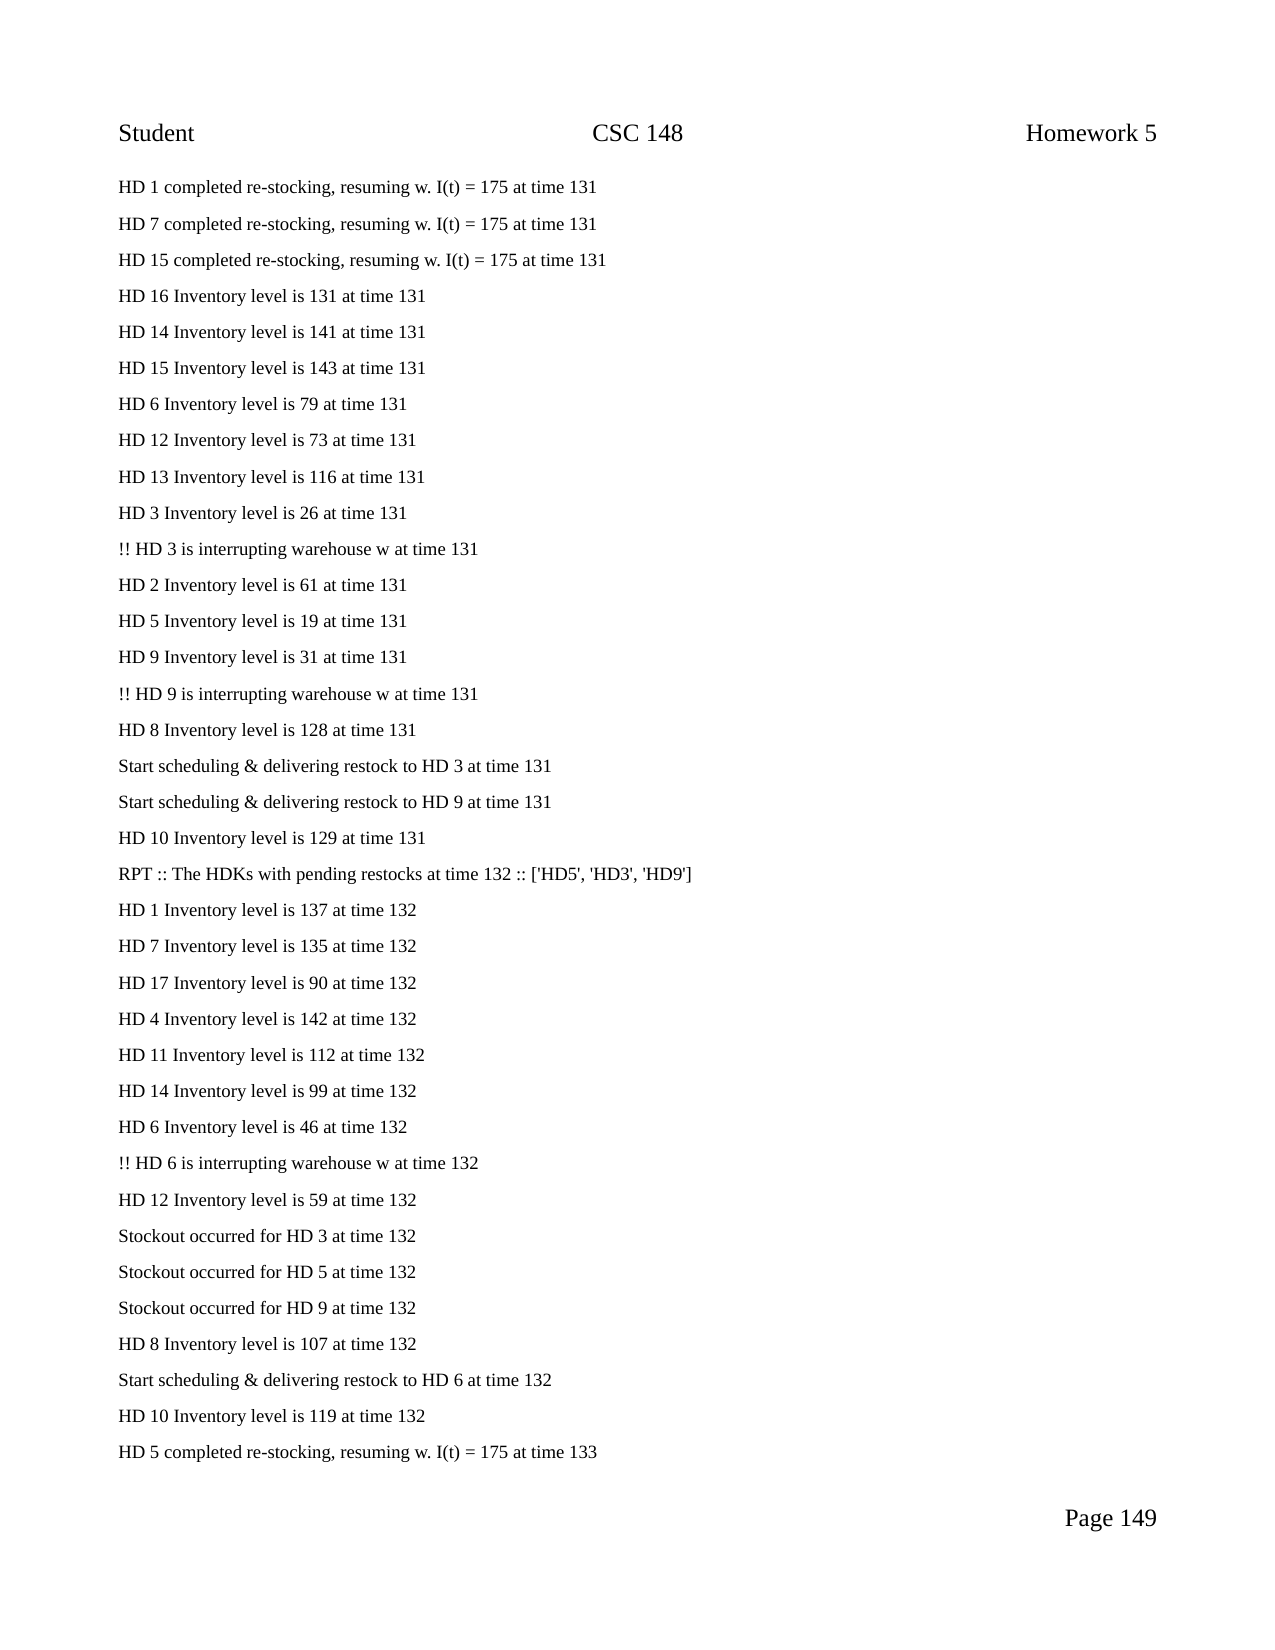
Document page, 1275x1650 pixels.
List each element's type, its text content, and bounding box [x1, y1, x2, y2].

text !! HD 3 is interrupting warehouse w at time 131 [118, 538, 1157, 559]
text HD 13 Inventory level is 116 at time 131 [118, 466, 1157, 487]
text HD 6 Inventory level is 79 at time 131 [118, 393, 1157, 415]
text HD 8 Inventory level is 128 at time 131 [118, 718, 1157, 740]
text HD 7 completed re-stocking, resuming w. I(t) = 175 at time 131 [118, 212, 1157, 234]
text HD 7 Inventory level is 135 at time 132 [118, 935, 1157, 957]
text Stockout occurred for HD 5 at time 132 [118, 1261, 1157, 1282]
text !! HD 6 is interrupting warehouse w at time 132 [118, 1152, 1157, 1174]
text Start scheduling & delivering restock to HD 6 at time 132 [118, 1369, 1157, 1391]
text HD 12 Inventory level is 73 at time 131 [118, 429, 1157, 451]
text Start scheduling & delivering restock to HD 9 at time 131 [118, 791, 1157, 812]
text HD 4 Inventory level is 142 at time 132 [118, 1008, 1157, 1029]
text HD 14 Inventory level is 99 at time 132 [118, 1080, 1157, 1102]
text HD 11 Inventory level is 112 at time 132 [118, 1044, 1157, 1065]
text HD 12 Inventory level is 59 at time 132 [118, 1188, 1157, 1210]
text HD 17 Inventory level is 90 at time 132 [118, 972, 1157, 993]
text HD 5 completed re-stocking, resuming w. I(t) = 175 at time 133 [118, 1441, 1157, 1463]
text HD 3 Inventory level is 26 at time 131 [118, 502, 1157, 523]
text HD 8 Inventory level is 107 at time 132 [118, 1333, 1157, 1354]
text !! HD 9 is interrupting warehouse w at time 131 [118, 682, 1157, 704]
text HD 1 Inventory level is 137 at time 132 [118, 899, 1157, 921]
text HD 10 Inventory level is 129 at time 131 [118, 827, 1157, 848]
text HD 5 Inventory level is 19 at time 131 [118, 610, 1157, 632]
text HD 14 Inventory level is 141 at time 131 [118, 321, 1157, 342]
text HD 6 Inventory level is 46 at time 132 [118, 1116, 1157, 1138]
text Stockout occurred for HD 3 at time 132 [118, 1224, 1157, 1246]
text Start scheduling & delivering restock to HD 3 at time 131 [118, 755, 1157, 776]
text HD 15 Inventory level is 143 at time 131 [118, 357, 1157, 379]
text HD 1 completed re-stocking, resuming w. I(t) = 175 at time 131 [118, 176, 1157, 198]
text Stockout occurred for HD 9 at time 132 [118, 1297, 1157, 1318]
text HD 10 Inventory level is 119 at time 132 [118, 1405, 1157, 1427]
text HD 2 Inventory level is 61 at time 131 [118, 574, 1157, 596]
text HD 9 Inventory level is 31 at time 131 [118, 646, 1157, 668]
text HD 15 completed re-stocking, resuming w. I(t) = 175 at time 131 [118, 249, 1157, 270]
text RPT :: The HDKs with pending restocks at time 132 :: ['HD5', 'HD3', 'HD9'] [118, 863, 1157, 885]
text HD 16 Inventory level is 131 at time 131 [118, 285, 1157, 306]
